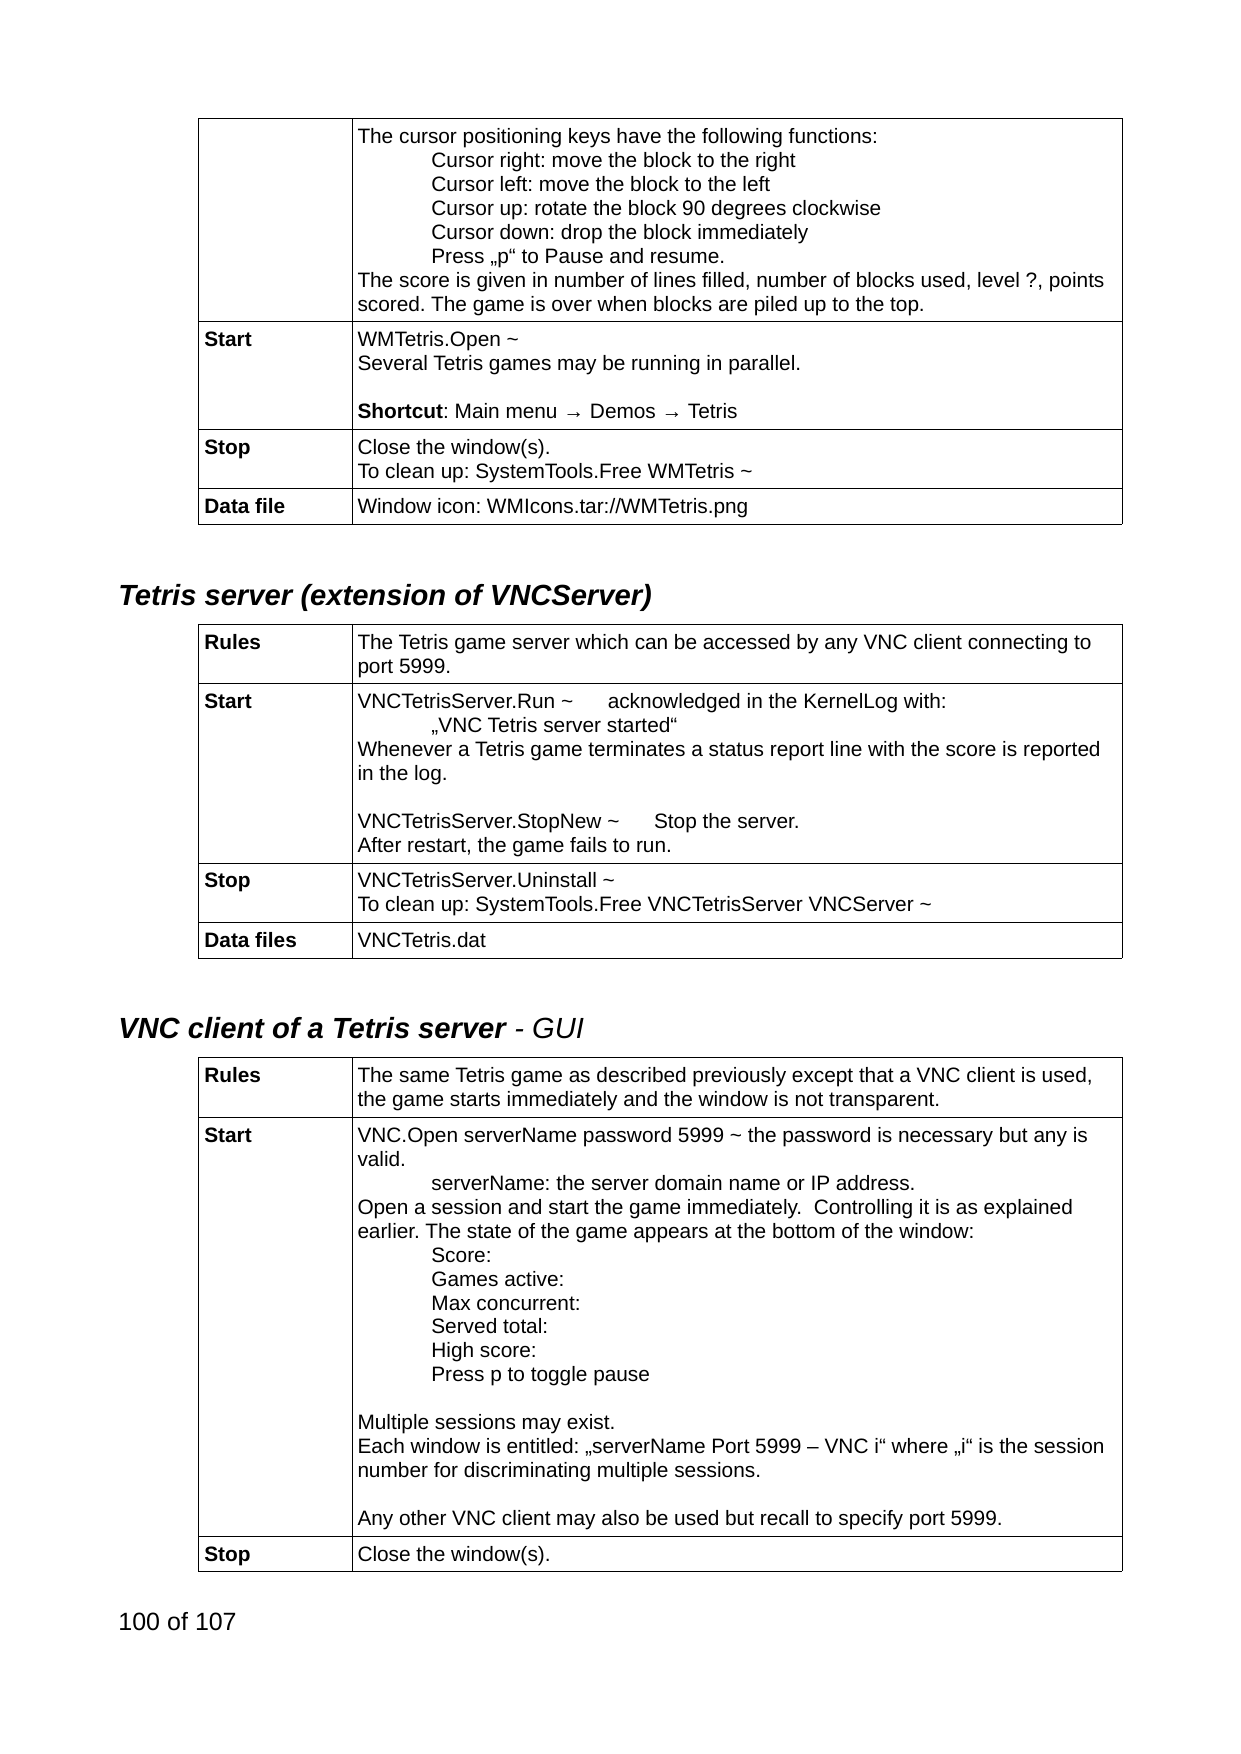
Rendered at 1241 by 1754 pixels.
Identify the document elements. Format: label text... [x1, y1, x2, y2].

table_cell Close the window(s). [353, 1537, 1122, 1571]
table_cell Window icon: WMIcons.tar://WMTetris.png [353, 489, 1122, 524]
table_header Rules [199, 625, 352, 683]
table_cell Data files [199, 923, 352, 957]
table_cell Close the window(s). To clean up: SystemTools.Free WMTetris ~ [353, 430, 1122, 488]
table_cell VNCTetris.dat [353, 923, 1122, 957]
table_cell Stop [199, 430, 352, 488]
table_cell Data file [199, 489, 352, 524]
table_cell VNCTetrisServer.Run ~ acknowledged in the KernelLog with: „VNC Tetris server started“ Whenever a Tetris game terminates a status report line with the score is reported in the log. VNCTetrisServer.StopNew ~ Stop the server. After restart, the game fails to run. [353, 684, 1122, 862]
table_header Rules [199, 1058, 352, 1117]
table_cell VNC.Open serverName password 5999 ~ the password is necessary but any is valid. serverName: the server domain name or IP address. Open a session and start the game immediately. Controlling it is as explained earlier. The state of the game appears at the bottom of the window: Score: Games active: Max concurrent: Served total: High score: Press p to toggle pause Multiple sessions may exist. Each window is entitled: „serverName Port 5999 – VNC i“ where „i“ is the session number for discriminating multiple sessions. Any other VNC client may also be used but recall to specify port 5999. [353, 1118, 1122, 1536]
table_cell Start [199, 1118, 352, 1536]
table_cell WMTetris.Open ~ Several Tetris games may be running in parallel. Shortcut: Main menu → Demos → Tetris [353, 322, 1122, 429]
table_header The cursor positioning keys have the following functions: Cursor right: move the block to the right Cursor left: move the block to the left Cursor up: rotate the block 90 degrees clockwise Cursor down: drop the block immediately Press „p“ to Pause and resume. The score is given in number of lines filled, number of blocks used, level ?, points scored. The game is over when blocks are piled up to the top. [353, 119, 1122, 321]
subtitle VNC client of a Tetris server - GUI [118, 1011, 1122, 1045]
table_cell Start [199, 322, 352, 429]
table_cell VNCTetrisServer.Uninstall ~ To clean up: SystemTools.Free VNCTetrisServer VNCServer ~ [353, 864, 1122, 922]
table_cell Start [199, 684, 352, 862]
subtitle Tetris server (extension of VNCServer) [118, 578, 1122, 611]
table_cell Stop [199, 1537, 352, 1571]
table_cell Stop [199, 864, 352, 922]
table_header The same Tetris game as described previously except that a VNC client is used, the game starts immediately and the window is not transparent. [353, 1058, 1122, 1117]
table_header The Tetris game server which can be accessed by any VNC client connecting to port 5999. [353, 625, 1122, 683]
table_header [199, 119, 352, 321]
